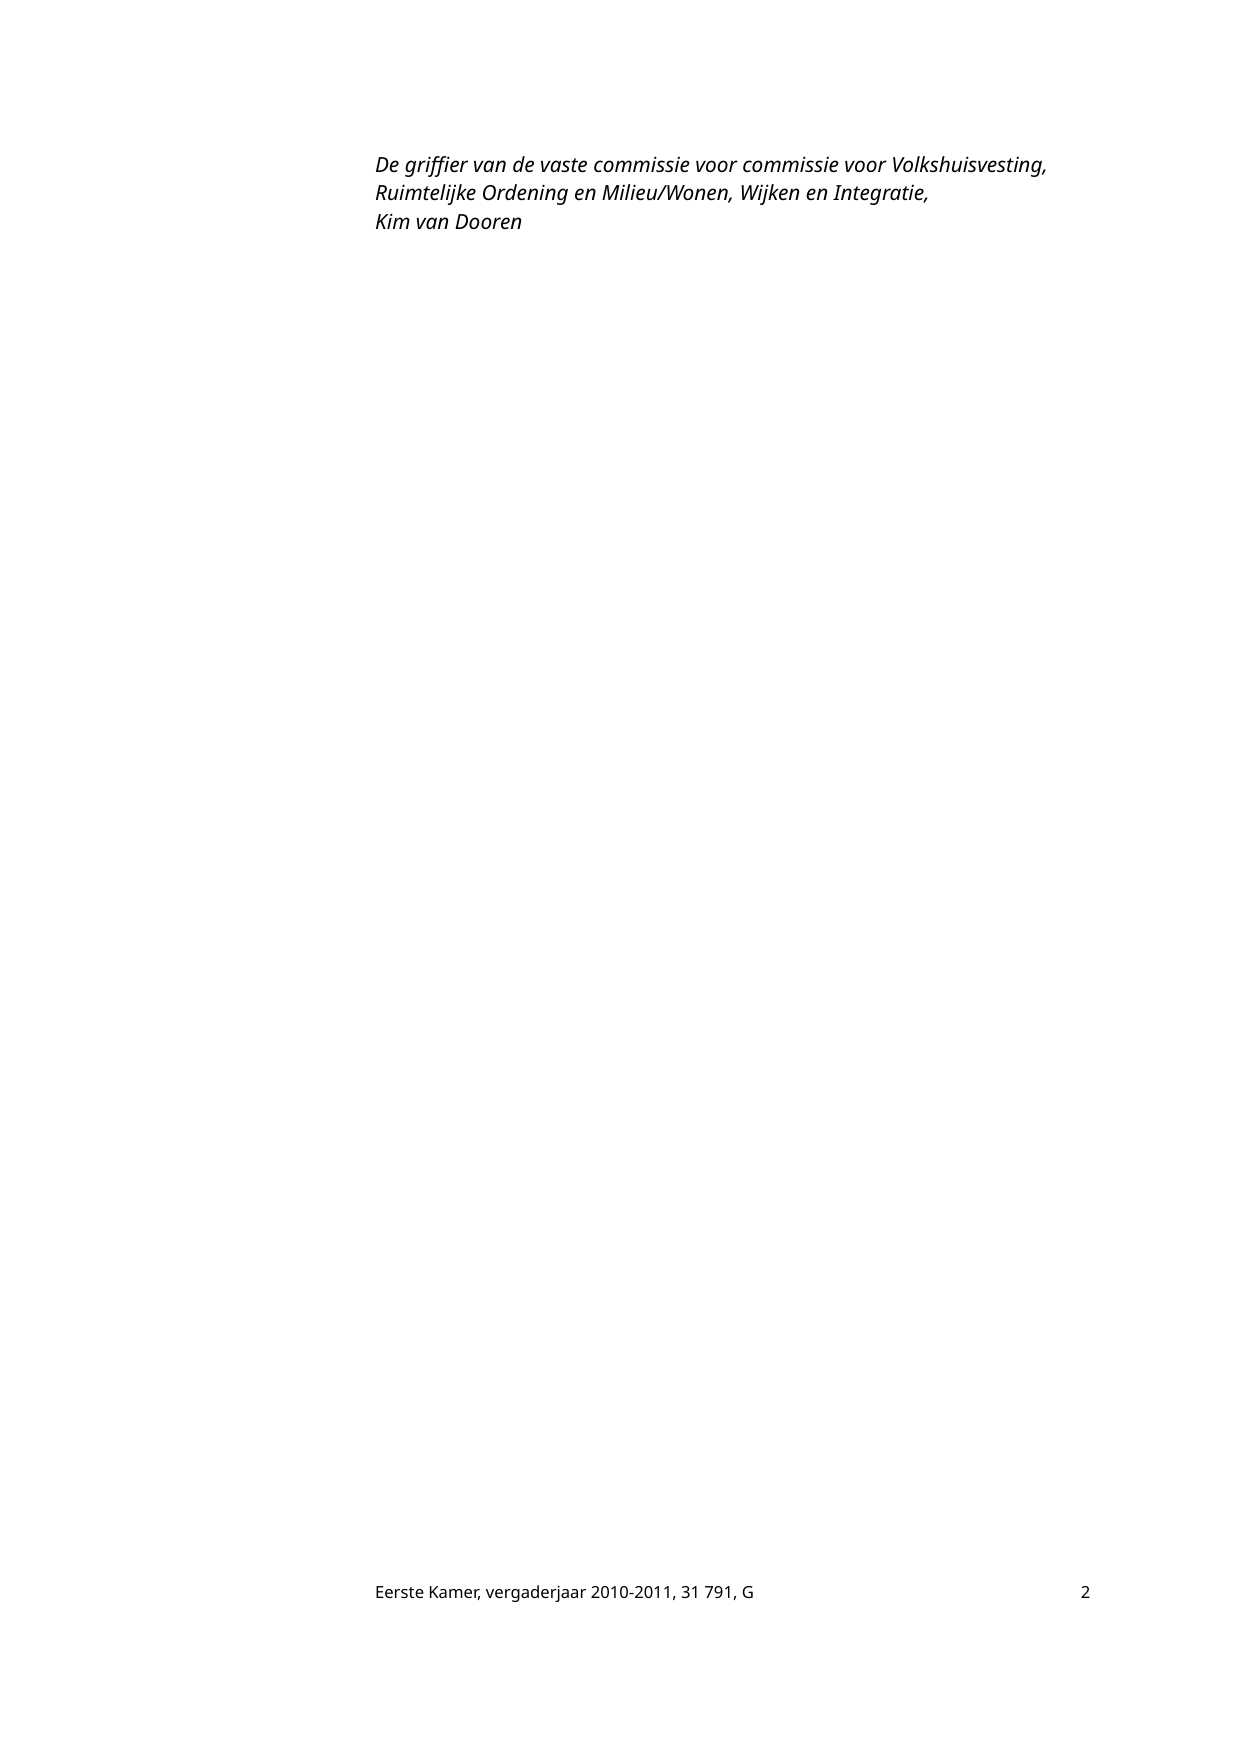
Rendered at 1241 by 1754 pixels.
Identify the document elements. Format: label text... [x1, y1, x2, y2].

text Kim van Dooren [375, 207, 1090, 235]
text De griffier van de vaste commissie voor commissie voor Volkshuisvesting, Ruimtelijke Ordening en Milieu/Wonen, Wijken en Integratie, [375, 150, 1090, 207]
